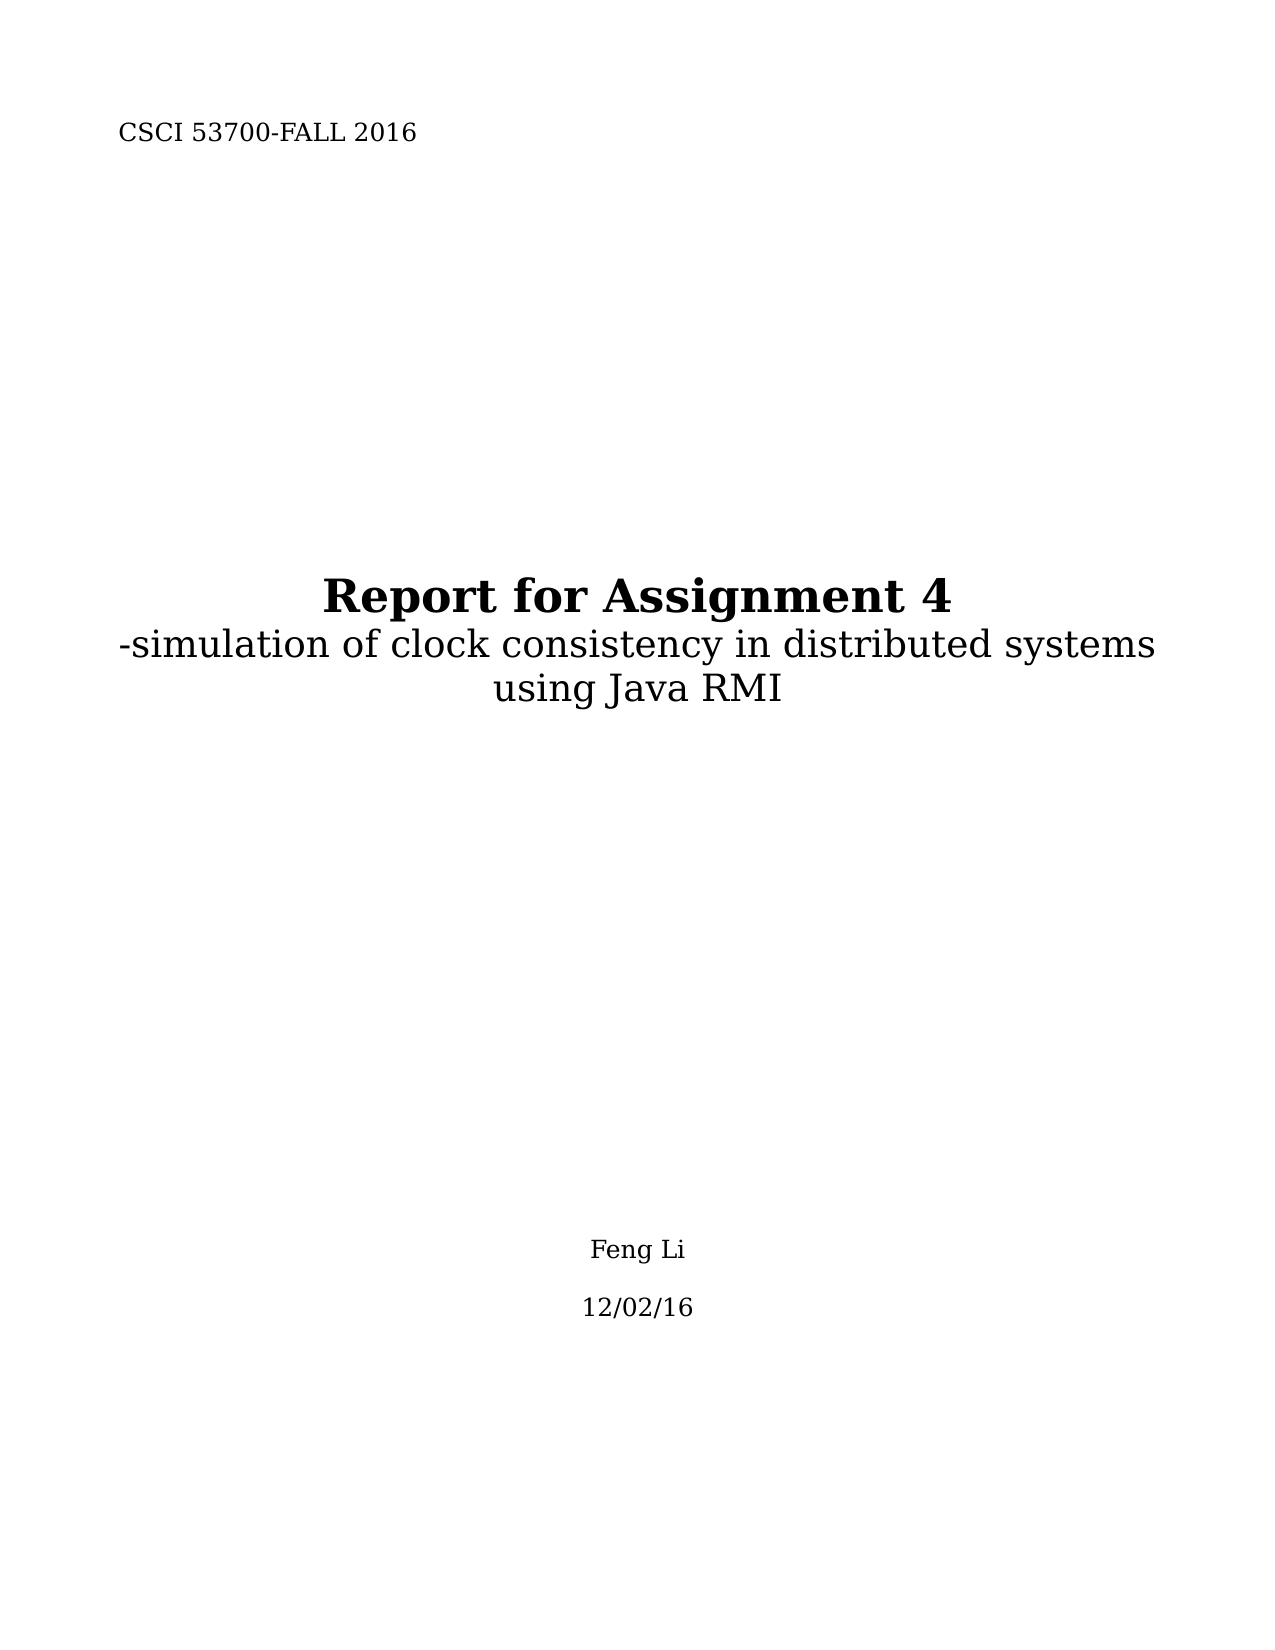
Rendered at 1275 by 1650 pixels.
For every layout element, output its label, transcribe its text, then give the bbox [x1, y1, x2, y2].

text 12/02/16 [118, 1294, 1157, 1323]
text Feng Li [118, 1235, 1157, 1264]
text CSCI 53700-FALL 2016 [118, 118, 1157, 147]
text Report for Assignment 4 [118, 569, 1157, 623]
text -simulation of clock consistency in distributed systems using Java RMI [118, 623, 1157, 710]
